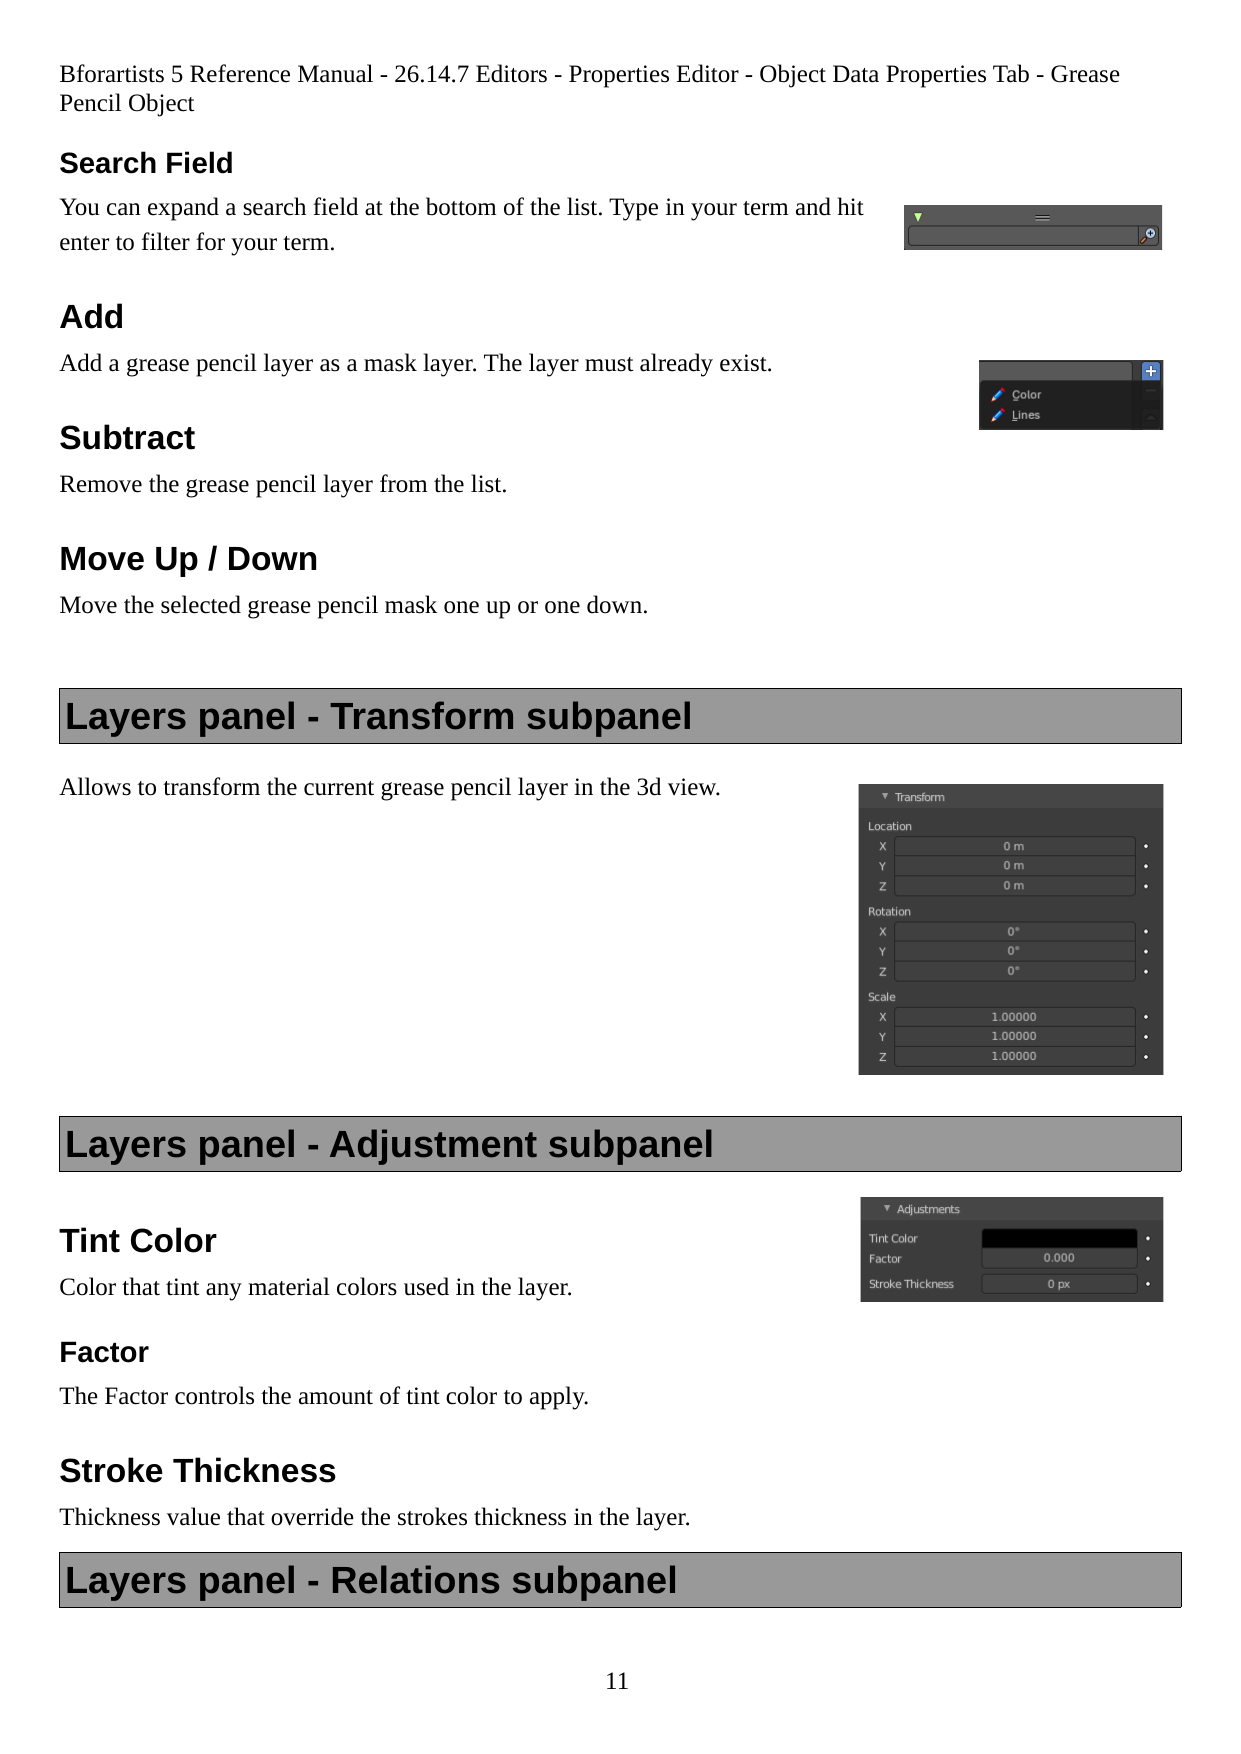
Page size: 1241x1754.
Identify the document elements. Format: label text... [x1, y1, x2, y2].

subtitle [1164, 1220, 1181, 1259]
subtitle Search Field [59, 146, 1181, 180]
subtitle Tint Color [59, 1220, 860, 1259]
text Color that tint any material colors used in the layer. [59, 1272, 860, 1300]
subtitle Factor [59, 1335, 1181, 1369]
text Allows to transform the current grease pencil layer in the 3d view. [59, 772, 1181, 801]
subtitle Move Up / Down [59, 539, 1181, 577]
picture [979, 360, 1164, 430]
text Add a grease pencil layer as a mask layer. The layer must already exist. [59, 348, 1181, 377]
table_header Layers panel - Adjustment subpanel [60, 1117, 1181, 1171]
text You can expand a search field at the bottom of the list. Type in your term and hit enter to filter for your term. [59, 192, 1181, 256]
table_header Layers panel - Transform subpanel [60, 689, 1181, 743]
table_header Layers panel - Relations subpanel [60, 1553, 1181, 1607]
picture [860, 1197, 1164, 1302]
picture [904, 205, 1163, 250]
subtitle Subtract [59, 418, 1181, 456]
subtitle Add [59, 297, 1181, 335]
picture [858, 784, 1164, 1075]
text Move the selected grease pencil mask one up or one down. [59, 590, 1181, 619]
subtitle Stroke Thickness [59, 1451, 1181, 1490]
text Thickness value that override the strokes thickness in the layer. [59, 1502, 1181, 1531]
text Remove the grease pencil layer from the list. [59, 469, 1181, 498]
text The Factor controls the amount of tint color to apply. [59, 1381, 1181, 1410]
